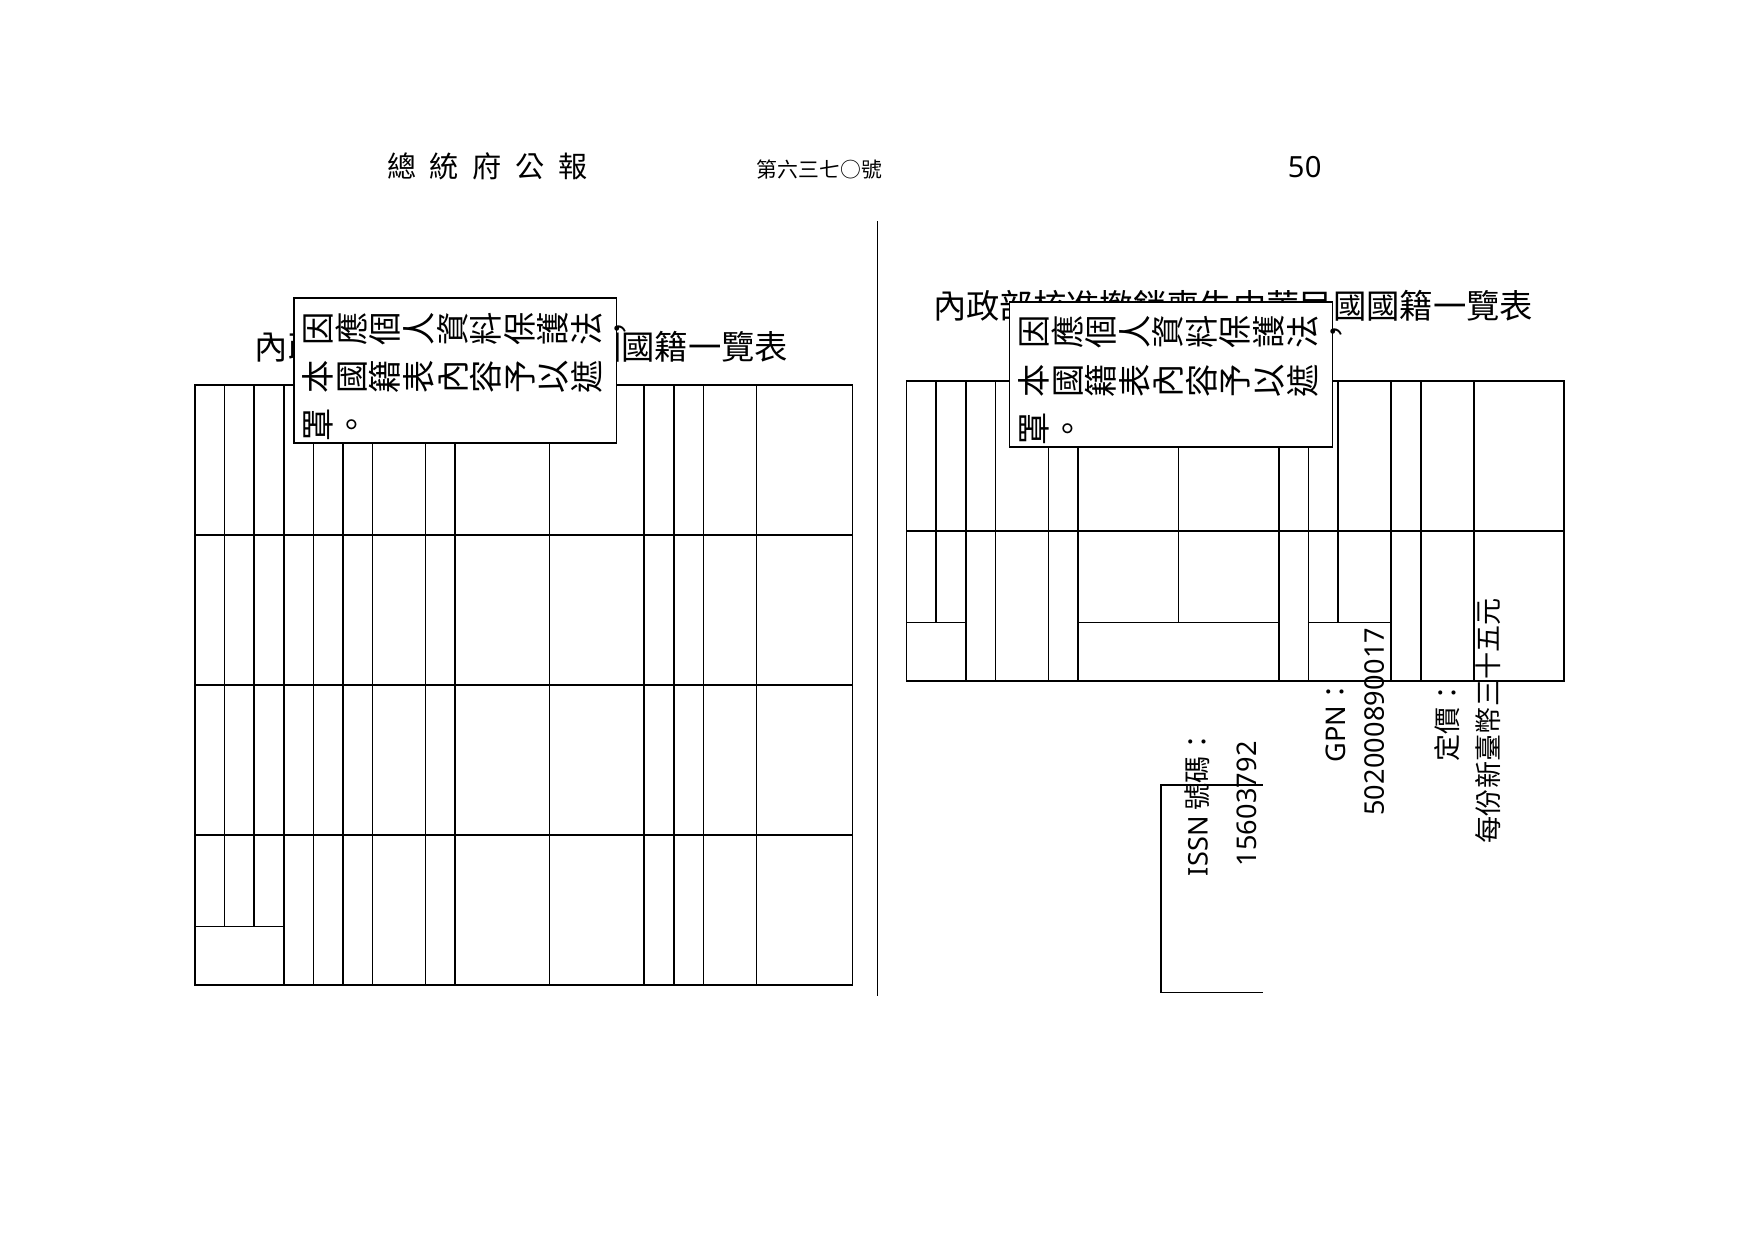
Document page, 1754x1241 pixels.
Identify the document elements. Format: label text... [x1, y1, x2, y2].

table_cell [1079, 623, 1278, 680]
table_cell [1049, 532, 1077, 680]
table_cell [344, 536, 372, 684]
table_cell [1280, 532, 1308, 680]
table_cell [314, 536, 342, 684]
table_cell [196, 836, 224, 926]
table_header [314, 444, 342, 534]
table_cell [225, 836, 253, 926]
table_cell [757, 686, 852, 834]
table_header [1179, 448, 1278, 530]
table_cell [225, 686, 253, 834]
table_cell [675, 536, 703, 684]
table_header [1049, 448, 1077, 530]
table_header [1280, 448, 1308, 530]
table_header [967, 382, 995, 530]
table_cell [675, 686, 703, 834]
table_cell [456, 686, 549, 834]
table_header [285, 386, 313, 534]
table_header [1381, 702, 1411, 992]
table_header [1263, 702, 1298, 992]
table_cell [550, 536, 643, 684]
table_cell [1339, 532, 1390, 622]
table_header [1161, 702, 1212, 784]
table_cell [1309, 532, 1337, 622]
table_cell 15603792 [1212, 786, 1263, 992]
table_header [996, 382, 1048, 530]
table_header [456, 444, 549, 534]
table_cell [1309, 623, 1390, 680]
table_cell [704, 686, 756, 834]
table_cell [550, 836, 643, 984]
table_header 502000890017 [1340, 702, 1381, 992]
table_header [196, 386, 224, 534]
table_cell [456, 836, 549, 984]
table_cell [426, 836, 454, 984]
table_header [1475, 382, 1563, 530]
table_header [1422, 382, 1473, 530]
table_header [373, 444, 425, 534]
table_cell [344, 836, 372, 984]
table_cell [196, 536, 224, 684]
table_cell [373, 686, 425, 834]
table_header [255, 386, 283, 534]
table_header [704, 386, 756, 534]
table_header 定價： [1411, 702, 1452, 992]
table_header [757, 386, 852, 534]
table_cell [704, 536, 756, 684]
table_cell [1079, 532, 1178, 622]
table_cell [456, 536, 549, 684]
table_cell [907, 623, 965, 680]
table_cell [1422, 532, 1473, 680]
table_header [225, 386, 253, 534]
table_cell [675, 836, 703, 984]
table_cell [704, 836, 756, 984]
table_header 每份新臺幣三十五元 [1452, 702, 1493, 992]
table_cell [255, 836, 283, 926]
table_header [675, 386, 703, 534]
table_header [1339, 382, 1390, 530]
table_cell [757, 836, 852, 984]
text 內政部核准撤銷喪失中華民國國籍一覽表 [907, 222, 1559, 342]
table_cell [1179, 532, 1278, 622]
table_cell [907, 532, 935, 622]
table_cell [757, 536, 852, 684]
table_cell [225, 536, 253, 684]
table_cell ISSN號碼： [1162, 786, 1212, 992]
table_cell [196, 927, 283, 984]
table_cell [255, 686, 283, 834]
table_header [937, 382, 965, 530]
table_cell [255, 536, 283, 684]
table_cell [373, 536, 425, 684]
table_cell [937, 532, 965, 622]
table_header [645, 386, 673, 534]
table_header [1392, 382, 1420, 530]
table_cell [196, 686, 224, 834]
table_cell [550, 686, 643, 834]
table_header [550, 386, 643, 534]
table_cell [344, 686, 372, 834]
table_cell [285, 686, 313, 834]
table_cell [426, 686, 454, 834]
table_cell [996, 532, 1048, 680]
table_cell [645, 536, 673, 684]
table_cell [645, 686, 673, 834]
text 內政部核准回復中華民國國籍一覽表 [195, 261, 847, 384]
table_cell [314, 686, 342, 834]
table_cell [314, 836, 342, 984]
table_header [907, 382, 935, 530]
table_cell [967, 532, 995, 680]
table_header [1309, 382, 1337, 530]
table_cell [285, 536, 313, 684]
table_cell [285, 836, 313, 984]
table_cell [1475, 532, 1563, 680]
table_header [1212, 702, 1263, 784]
table_cell [645, 836, 673, 984]
table_cell [1392, 532, 1420, 680]
table_header [1239, 777, 1254, 784]
table_header [344, 444, 372, 534]
table_header GPN： [1299, 702, 1340, 992]
table_cell [426, 536, 454, 684]
table_header [1079, 448, 1178, 530]
table_cell [373, 836, 425, 984]
table_header [426, 444, 454, 534]
